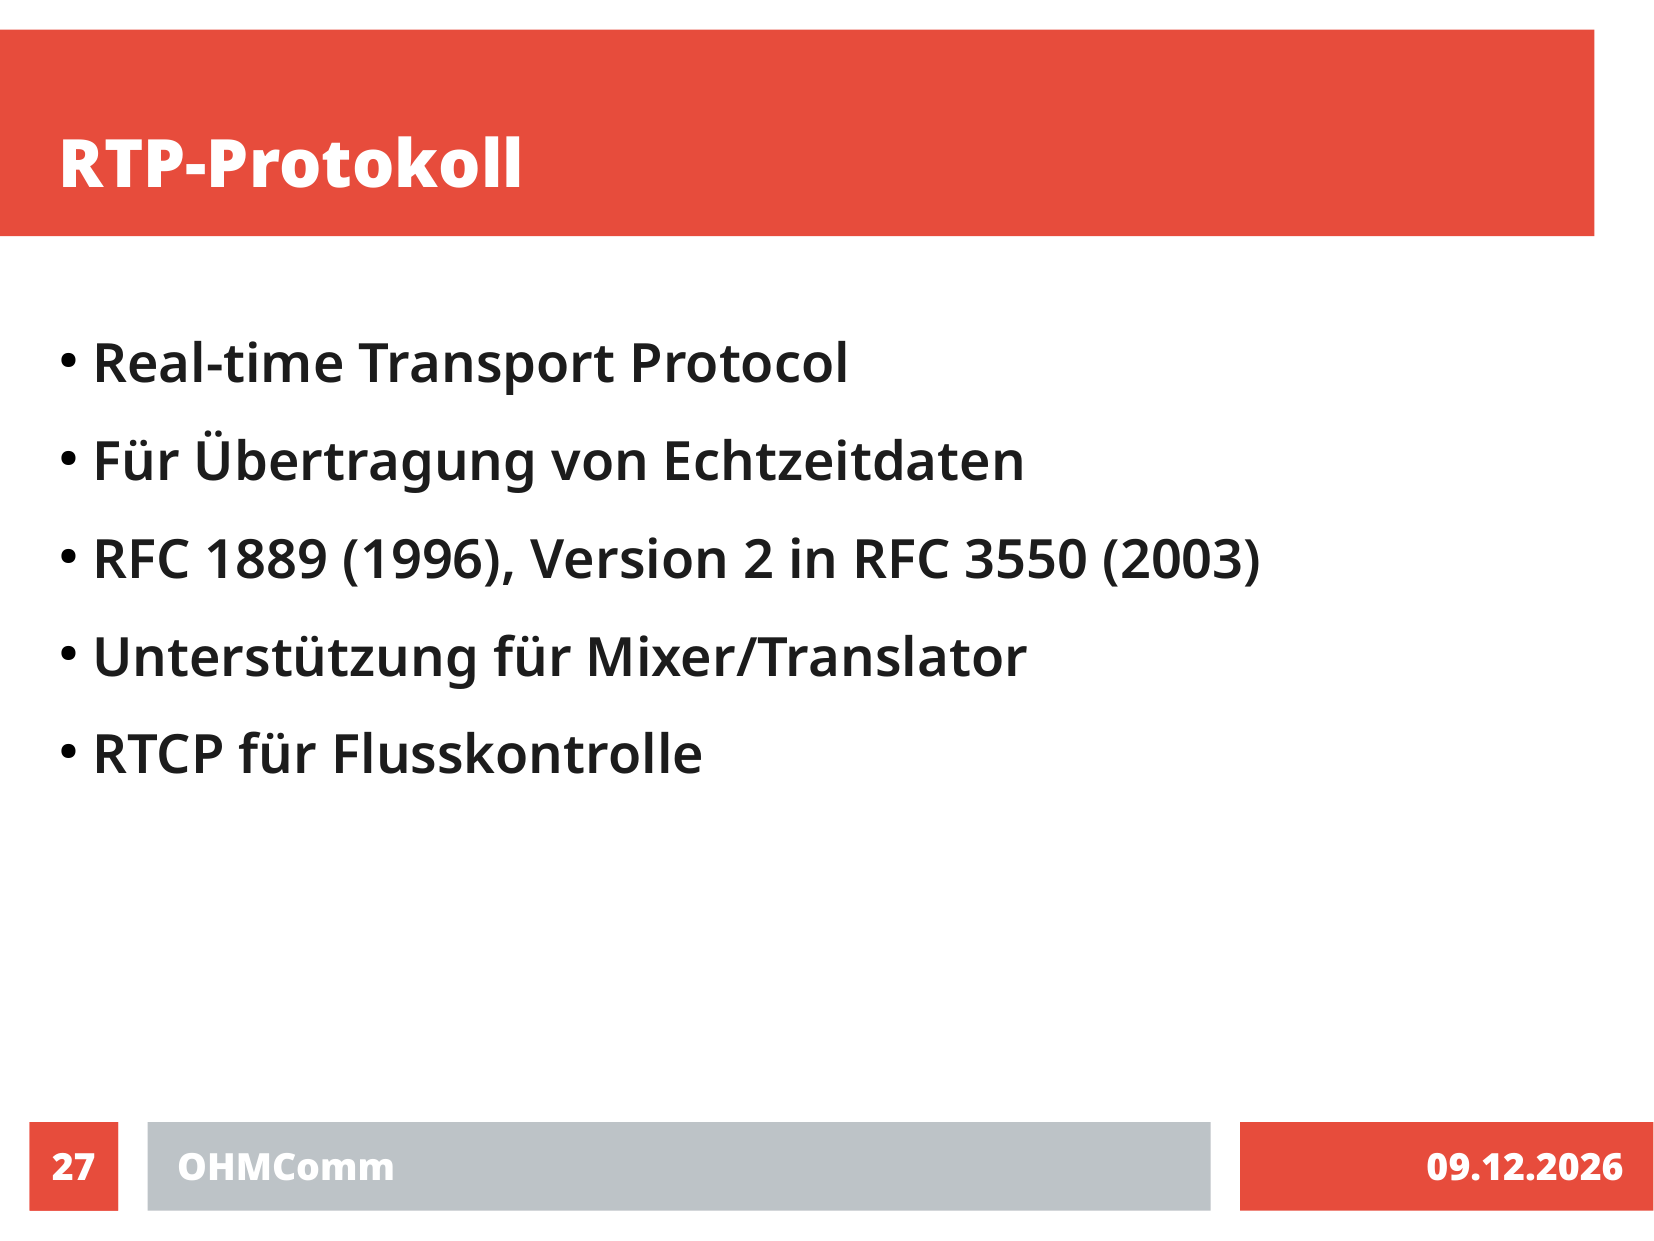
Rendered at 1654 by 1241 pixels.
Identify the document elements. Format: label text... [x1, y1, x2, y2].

list Real-time Transport Protocol Für Übertragung von Echtzeitdaten RFC 1889 (1996), Version 2 in RFC 3550 (2003) Unterstützung für Mixer/Translator RTCP für Flusskontrolle [59, 324, 1565, 1093]
title RTP-Protokoll [59, 59, 1595, 207]
